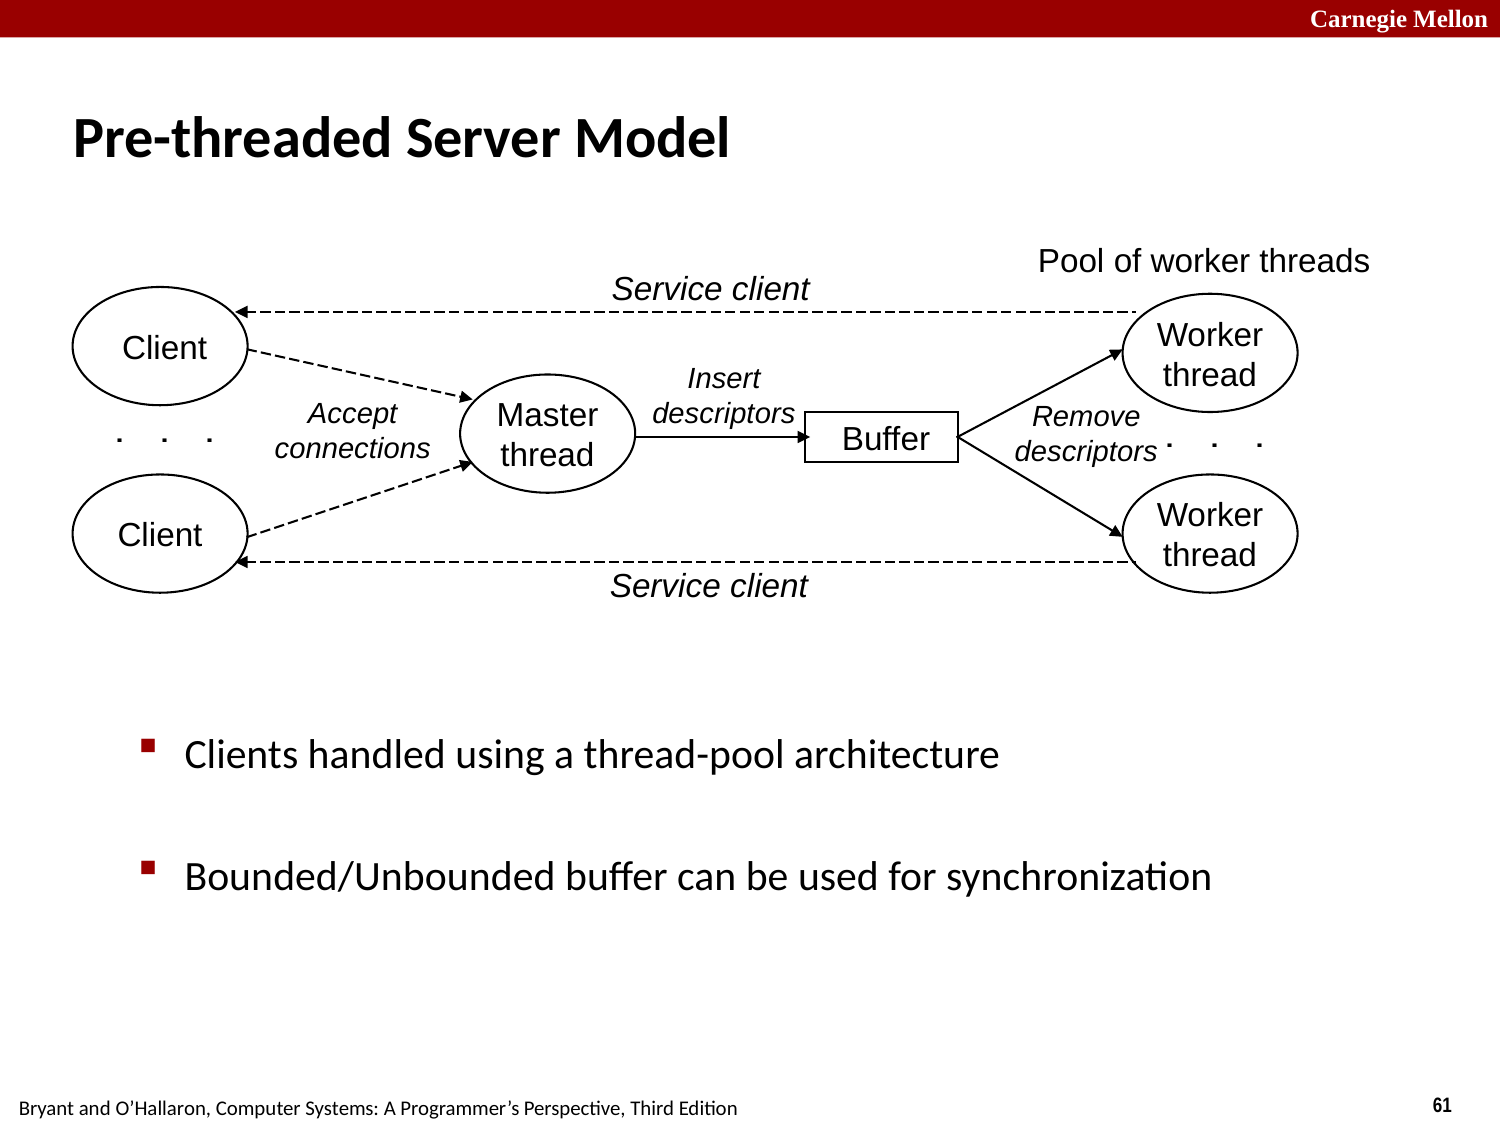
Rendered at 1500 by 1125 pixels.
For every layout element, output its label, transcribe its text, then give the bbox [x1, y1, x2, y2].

text_box Master thread [460, 374, 636, 493]
text_box Remove descriptors [999, 389, 1174, 475]
text_box ... [1190, 422, 1265, 470]
text_box Service client [594, 556, 824, 612]
text_box Pool of worker threads [1023, 231, 1386, 288]
text_box Accept connections [259, 386, 446, 473]
text_box Client [72, 286, 248, 406]
title Pre-threaded Server Model [58, 71, 1304, 197]
list Clients handled using a thread-pool architecture Bounded/Unbounded buffer can be used for synchronization [47, 719, 1411, 1052]
text_box Insert descriptors [637, 351, 811, 438]
text_box Worker thread [1122, 293, 1298, 413]
text_box Buffer [804, 411, 958, 462]
text_box ... [140, 416, 215, 464]
text_box Client [72, 474, 248, 593]
text_box Worker thread [1122, 474, 1298, 593]
text_box Service client [596, 259, 825, 315]
